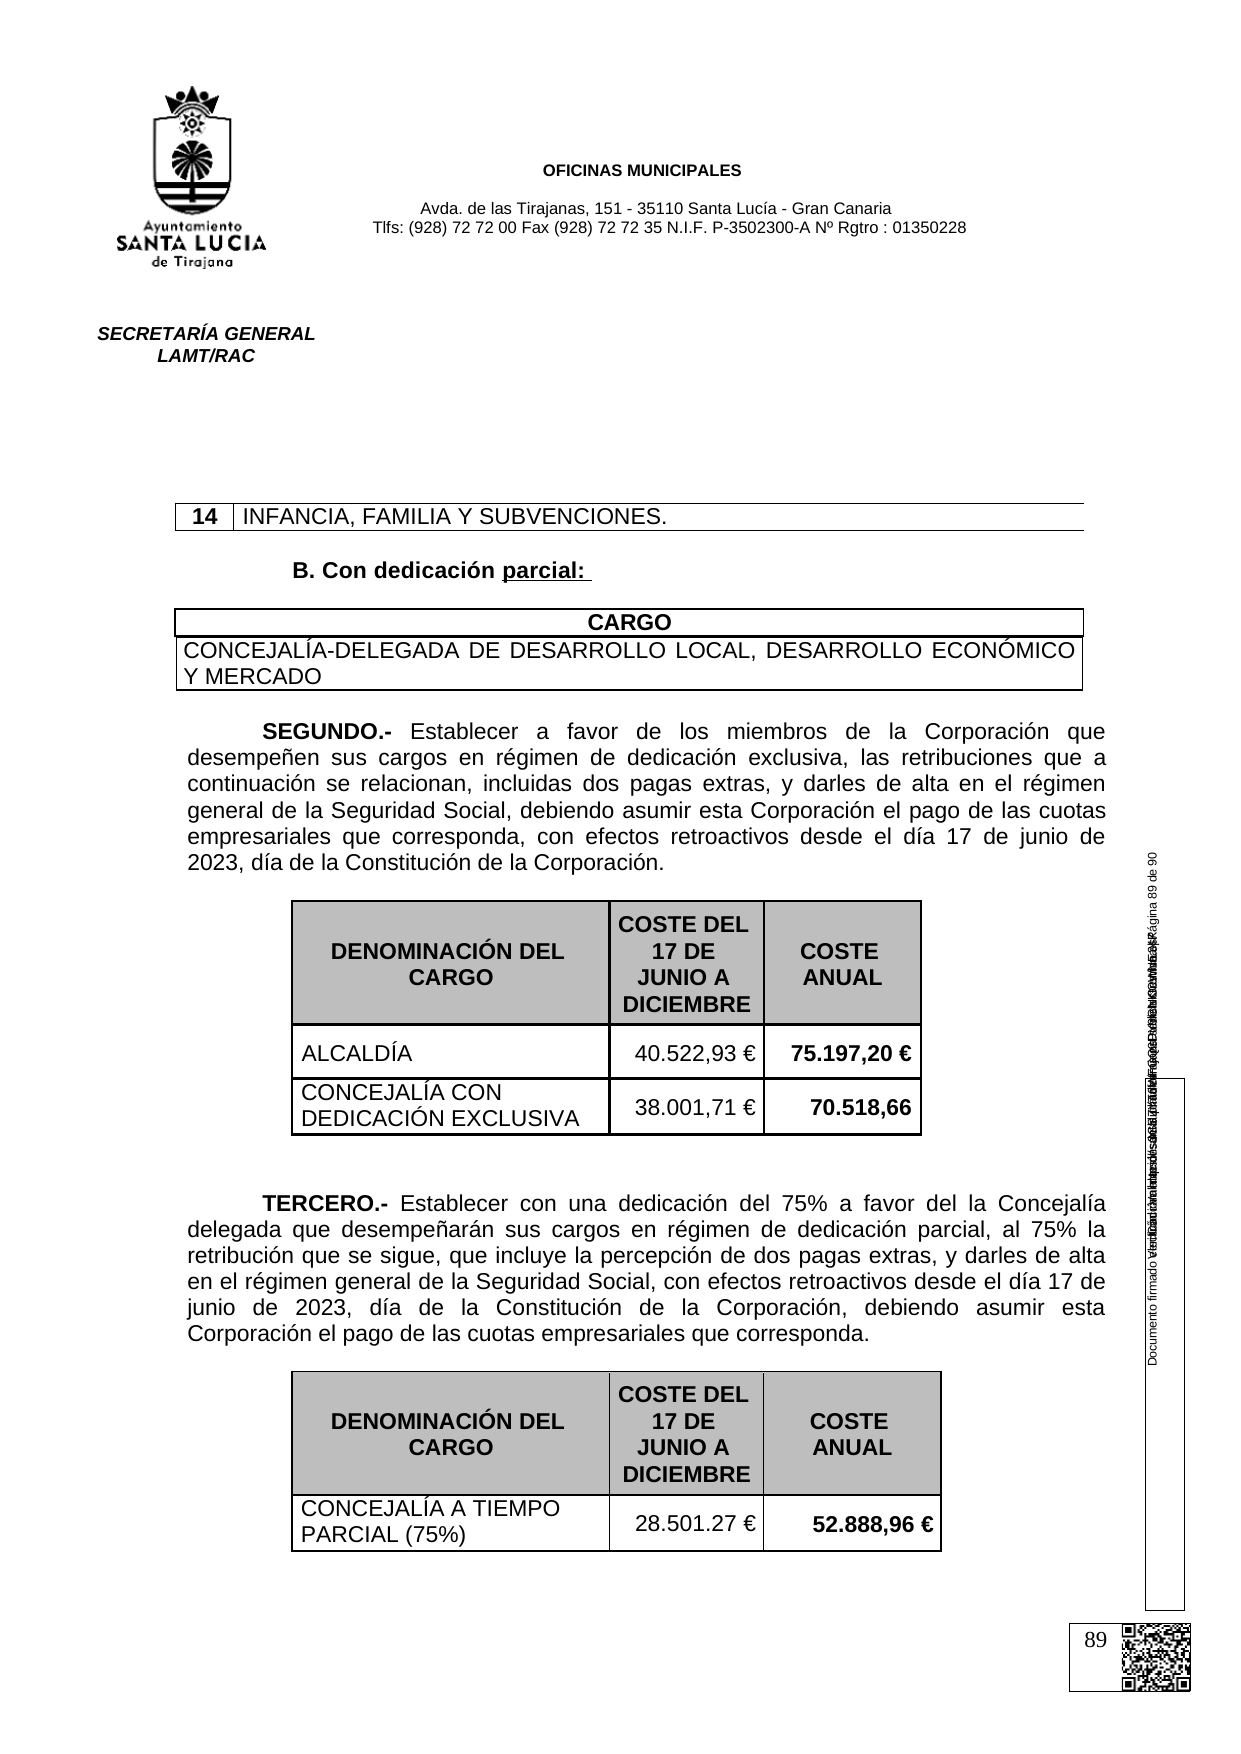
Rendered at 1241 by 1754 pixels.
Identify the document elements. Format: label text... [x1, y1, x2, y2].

picture [116, 86, 267, 269]
picture [1121, 1624, 1190, 1691]
text CONCEJALÍA-DELEGADA DE DESARROLLO LOCAL, DESARROLLO ECONÓMICO Y MERCADO [177, 638, 1082, 689]
table_header DENOMINACIÓN DEL CARGO [293, 1372, 609, 1494]
text SECRETARÍA GENERAL LAMT/RAC [97, 324, 1122, 367]
table_cell 52.888,96 € [764, 1496, 940, 1550]
table_header 89 [1070, 1624, 1121, 1691]
text TERCERO.- Establecer con una dedicación del 75% a favor del la Concejalía delegada que desempeñarán sus cargos en régimen de dedicación parcial, al 75% la retribución que se sigue, que incluye la percepción de dos pagas extras, y darles de alta en el régimen general de la Seguridad Social, con efectos retroactivos desde el día 17 de junio de 2023, día de la Constitución de la Corporación, debiendo asumir esta Corporación el pago de las cuotas empresariales que corresponda. [187, 1190, 1107, 1347]
text B. Con dedicación parcial: [292, 557, 1122, 583]
table_header INFANCIA, FAMILIA Y SUBVENCIONES. [234, 504, 1084, 530]
table_header COSTE DEL 17 DE JUNIO A DICIEMBRE [611, 902, 763, 1023]
table_header COSTE ANUAL [764, 1372, 940, 1494]
table_cell 38.001,71 € [611, 1080, 763, 1133]
table_cell CONCEJALÍA A TIEMPO PARCIAL (75%) [293, 1496, 609, 1550]
table_header OFICINAS MUNICIPALES Avda. de las Tirajanas, 151 - 35110 Santa Lucía - Gran Canaria Tlfs: (928) 72 72 00 Fax (928) 72 72 35 N.I.F. P-3502300-A Nº Rgtro : 01350228 [266, 85, 1122, 269]
table_header DENOMINACIÓN DEL CARGO [293, 902, 608, 1023]
table_cell ALCALDÍA [293, 1026, 608, 1077]
table_cell 70.518,66 [765, 1080, 920, 1133]
text SEGUNDO.- Establecer a favor de los miembros de la Corporación que desempeñen sus cargos en régimen de dedicación exclusiva, las retribuciones que a continuación se relacionan, incluidas dos pagas extras, y darles de alta en el régimen general de la Seguridad Social, debiendo asumir esta Corporación el pago de las cuotas empresariales que corresponda, con efectos retroactivos desde el día 17 de junio de 2023, día de la Constitución de la Corporación. [187, 719, 1107, 876]
text CARGO [176, 610, 1083, 635]
table_cell CONCEJALÍA CON DEDICACIÓN EXCLUSIVA [293, 1080, 608, 1133]
table_header COSTE DEL 17 DE JUNIO A DICIEMBRE [610, 1372, 763, 1494]
table_cell 40.522,93 € [611, 1026, 763, 1077]
table_header 14 [176, 504, 233, 530]
table_cell 75.197,20 € [765, 1026, 920, 1077]
table_header COSTE ANUAL [765, 902, 920, 1023]
table_header [97, 85, 266, 269]
table_cell 28.501.27 € [610, 1496, 763, 1550]
